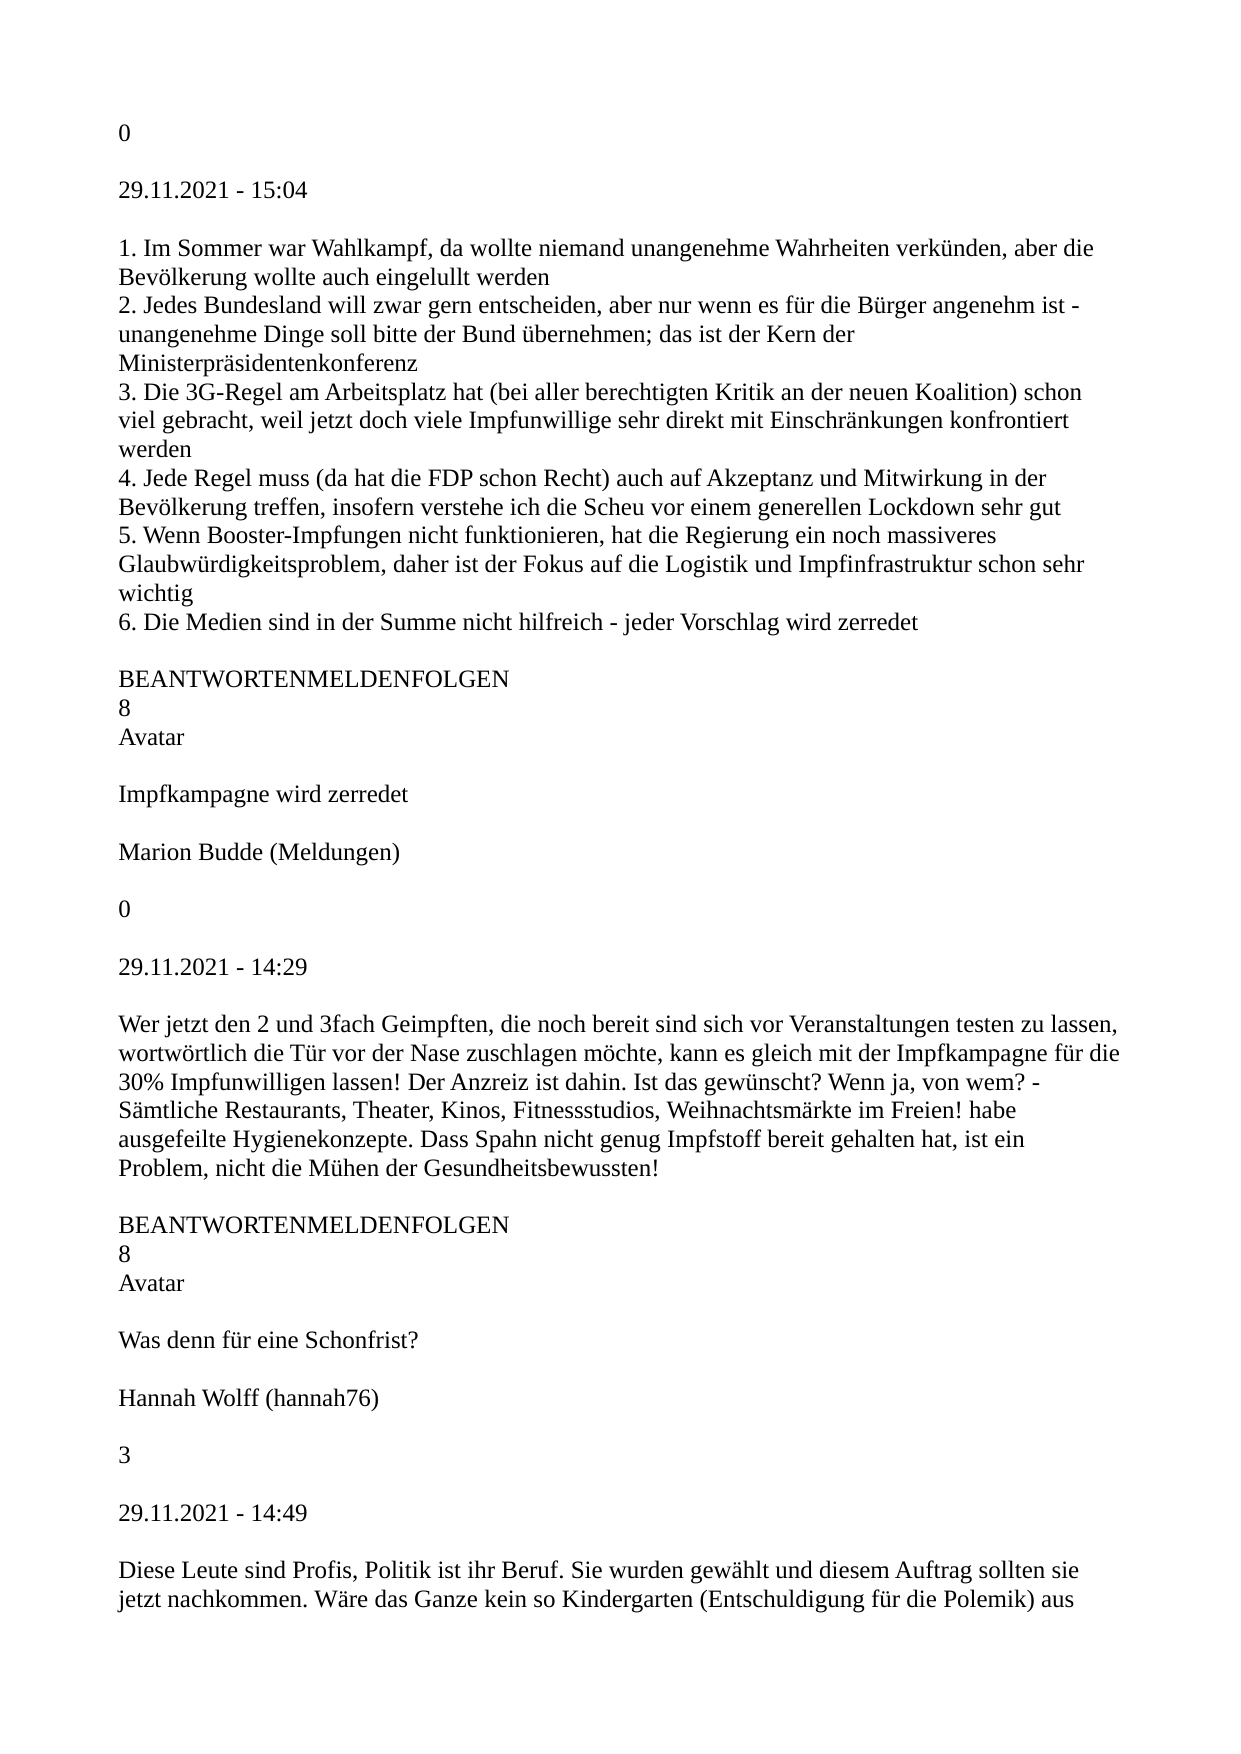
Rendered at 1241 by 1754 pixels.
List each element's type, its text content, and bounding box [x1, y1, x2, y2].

text 29.11.2021 - 15:04 [118, 176, 1122, 204]
text 8 [118, 1239, 1122, 1268]
text BEANTWORTENMELDENFOLGEN [118, 664, 1122, 693]
text BEANTWORTENMELDENFOLGEN [118, 1211, 1122, 1239]
text 0 [118, 894, 1122, 923]
text 29.11.2021 - 14:49 [118, 1498, 1122, 1527]
text 29.11.2021 - 14:29 [118, 952, 1122, 981]
text 2. Jedes Bundesland will zwar gern entscheiden, aber nur wenn es für die Bürger angenehm ist -unangenehme Dinge soll bitte der Bund übernehmen; das ist der Kern der Ministerpräsidentenkonferenz [118, 291, 1122, 377]
text Avatar [118, 722, 1122, 751]
text 1. Im Sommer war Wahlkampf, da wollte niemand unangenehme Wahrheiten verkünden, aber die Bevölkerung wollte auch eingelullt werden [118, 233, 1122, 291]
text 3. Die 3G-Regel am Arbeitsplatz hat (bei aller berechtigten Kritik an der neuen Koalition) schon viel gebracht, weil jetzt doch viele Impfunwillige sehr direkt mit Einschränkungen konfrontiert werden [118, 377, 1122, 463]
text 3 [118, 1441, 1122, 1469]
text Avatar [118, 1268, 1122, 1297]
text 6. Die Medien sind in der Summe nicht hilfreich - jeder Vorschlag wird zerredet [118, 607, 1122, 636]
text 4. Jede Regel muss (da hat die FDP schon Recht) auch auf Akzeptanz und Mitwirkung in der Bevölkerung treffen, insofern verstehe ich die Scheu vor einem generellen Lockdown sehr gut [118, 463, 1122, 521]
text 5. Wenn Booster-Impfungen nicht funktionieren, hat die Regierung ein noch massiveres Glaubwürdigkeitsproblem, daher ist der Fokus auf die Logistik und Impfinfrastruktur schon sehr wichtig [118, 521, 1122, 607]
text Diese Leute sind Profis, Politik ist ihr Beruf. Sie wurden gewählt und diesem Auftrag sollten sie jetzt nachkommen. Wäre das Ganze kein so Kindergarten (Entschuldigung für die Polemik) aus [118, 1556, 1122, 1613]
text Impfkampagne wird zerredet [118, 779, 1122, 808]
text Hannah Wolff (hannah76) [118, 1383, 1122, 1412]
text Was denn für eine Schonfrist? [118, 1326, 1122, 1354]
text 8 [118, 693, 1122, 722]
text Wer jetzt den 2 und 3fach Geimpften, die noch bereit sind sich vor Veranstaltungen testen zu lassen, wortwörtlich die Tür vor der Nase zuschlagen möchte, kann es gleich mit der Impfkampagne für die 30% Impfunwilligen lassen! Der Anzreiz ist dahin. Ist das gewünscht? Wenn ja, von wem? - Sämtliche Restaurants, Theater, Kinos, Fitnessstudios, Weihnachtsmärkte im Freien! habe ausgefeilte Hygienekonzepte. Dass Spahn nicht genug Impfstoff bereit gehalten hat, ist ein Problem, nicht die Mühen der Gesundheitsbewussten! [118, 1009, 1122, 1182]
text Marion Budde (Meldungen) [118, 837, 1122, 866]
text 0 [118, 118, 1122, 147]
